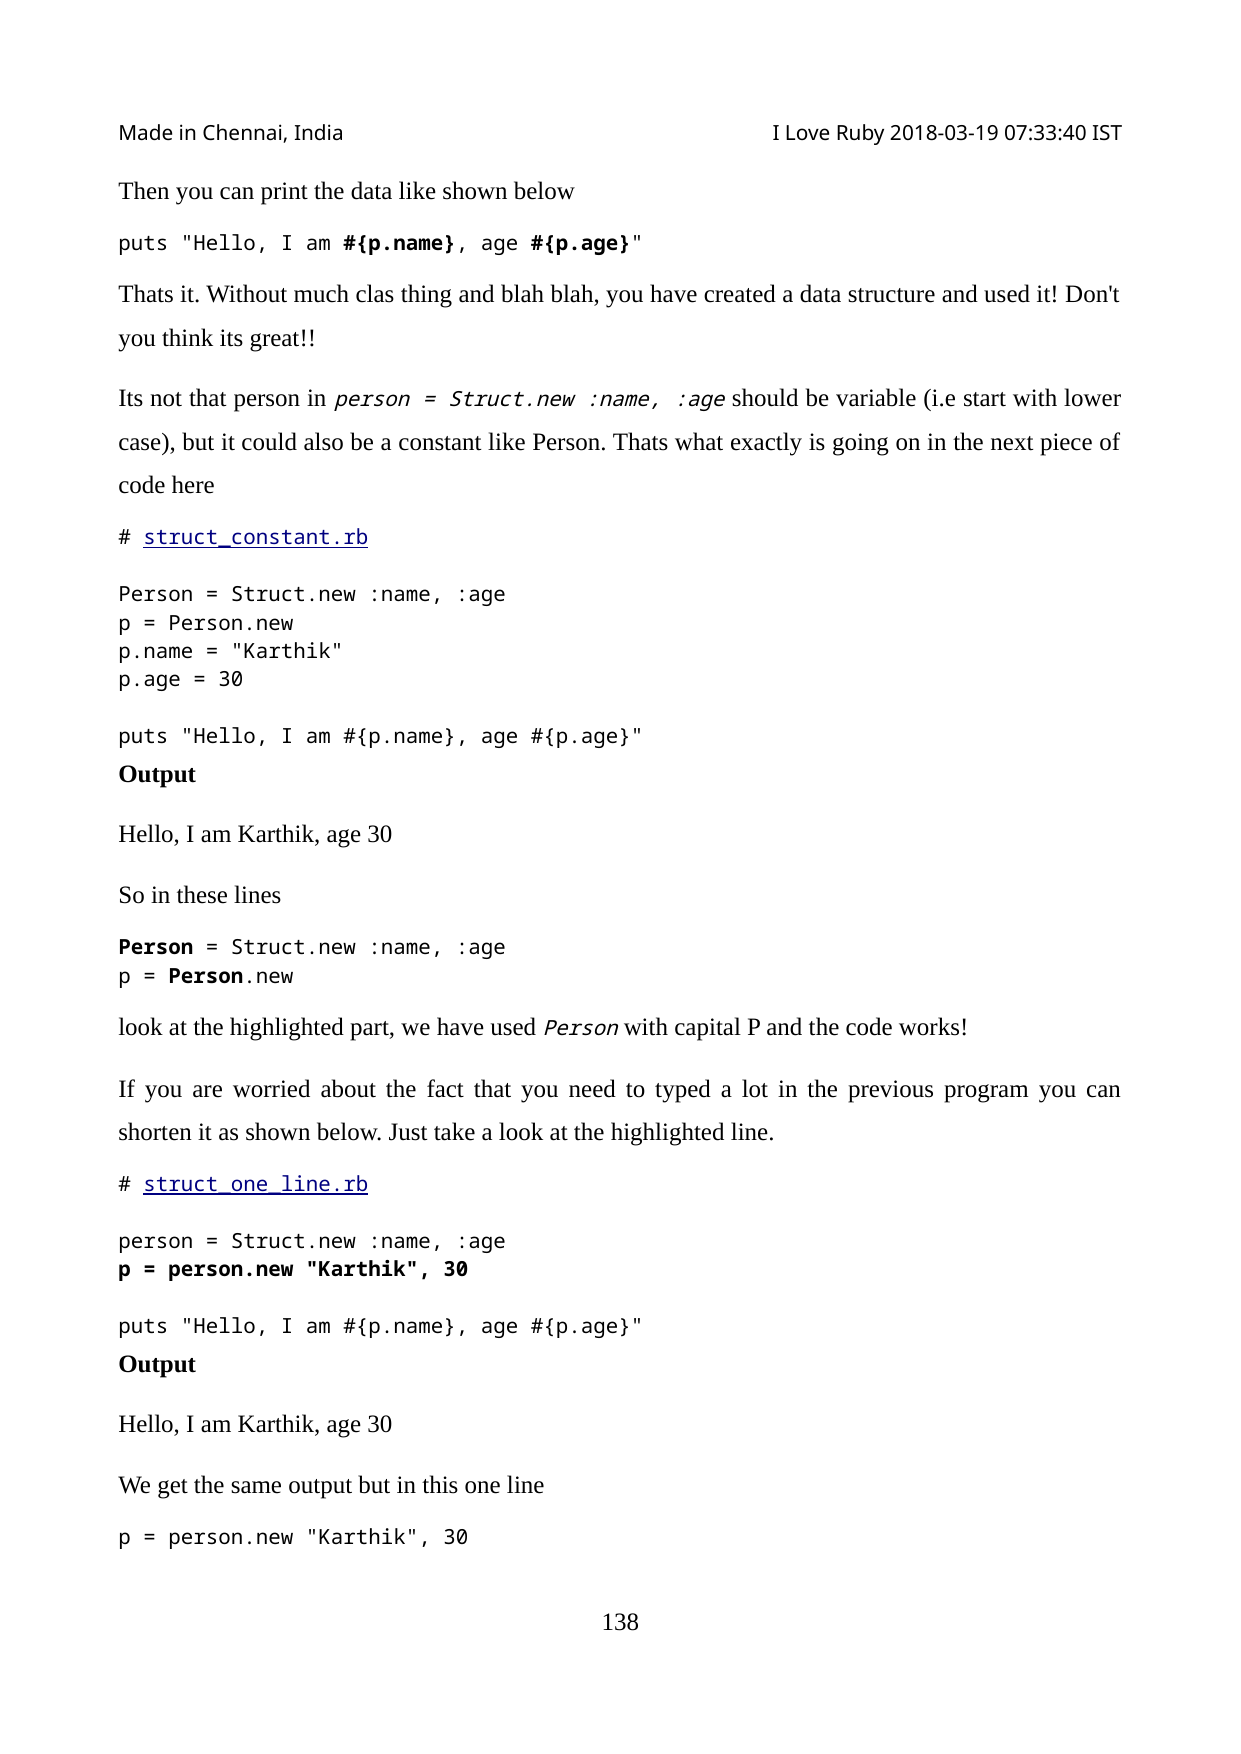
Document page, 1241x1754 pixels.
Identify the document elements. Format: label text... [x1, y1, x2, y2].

text puts "Hello, I am #{p.name}, age #{p.age}" [118, 228, 1122, 256]
text Hello, I am Karthik, age 30 [118, 819, 1122, 848]
text If you are worried about the fact that you need to typed a lot in the previous program you can shorten it as shown below. Just take a look at the highlighted line. [118, 1074, 1122, 1146]
text p = person.new "Karthik", 30 [118, 1522, 1122, 1551]
text Thats it. Without much clas thing and blah blah, you have created a data structure and used it! Don't you think its great!! [118, 279, 1122, 351]
text Person = Struct.new :name, :age [118, 579, 1122, 608]
text # struct_one_line.rb [118, 1169, 1122, 1198]
text # struct_constant.rb [118, 522, 1122, 551]
text Person = Struct.new :name, :age [118, 932, 1122, 961]
text p.age = 30 [118, 664, 1122, 693]
text Output [118, 759, 1122, 787]
text puts "Hello, I am #{p.name}, age #{p.age}" [118, 1311, 1122, 1340]
text p = Person.new [118, 608, 1122, 636]
text Output [118, 1349, 1122, 1377]
text p = Person.new [118, 961, 1122, 989]
text We get the same output but in this one line [118, 1470, 1122, 1499]
text puts "Hello, I am #{p.name}, age #{p.age}" [118, 721, 1122, 750]
text p.name = "Karthik" [118, 636, 1122, 664]
text So in these lines [118, 880, 1122, 909]
text Its not that person in person = Struct.new :name, :age should be variable (i.e start with lower case), but it could also be a constant like Person. Thats what exactly is going on in the next piece of code here [118, 383, 1122, 499]
text Then you can print the data like shown below [118, 176, 1122, 205]
text Hello, I am Karthik, age 30 [118, 1409, 1122, 1438]
text p = person.new "Karthik", 30 [118, 1254, 1122, 1283]
text look at the highlighted part, we have used Person with capital P and the code works! [118, 1012, 1122, 1042]
text person = Struct.new :name, :age [118, 1226, 1122, 1254]
